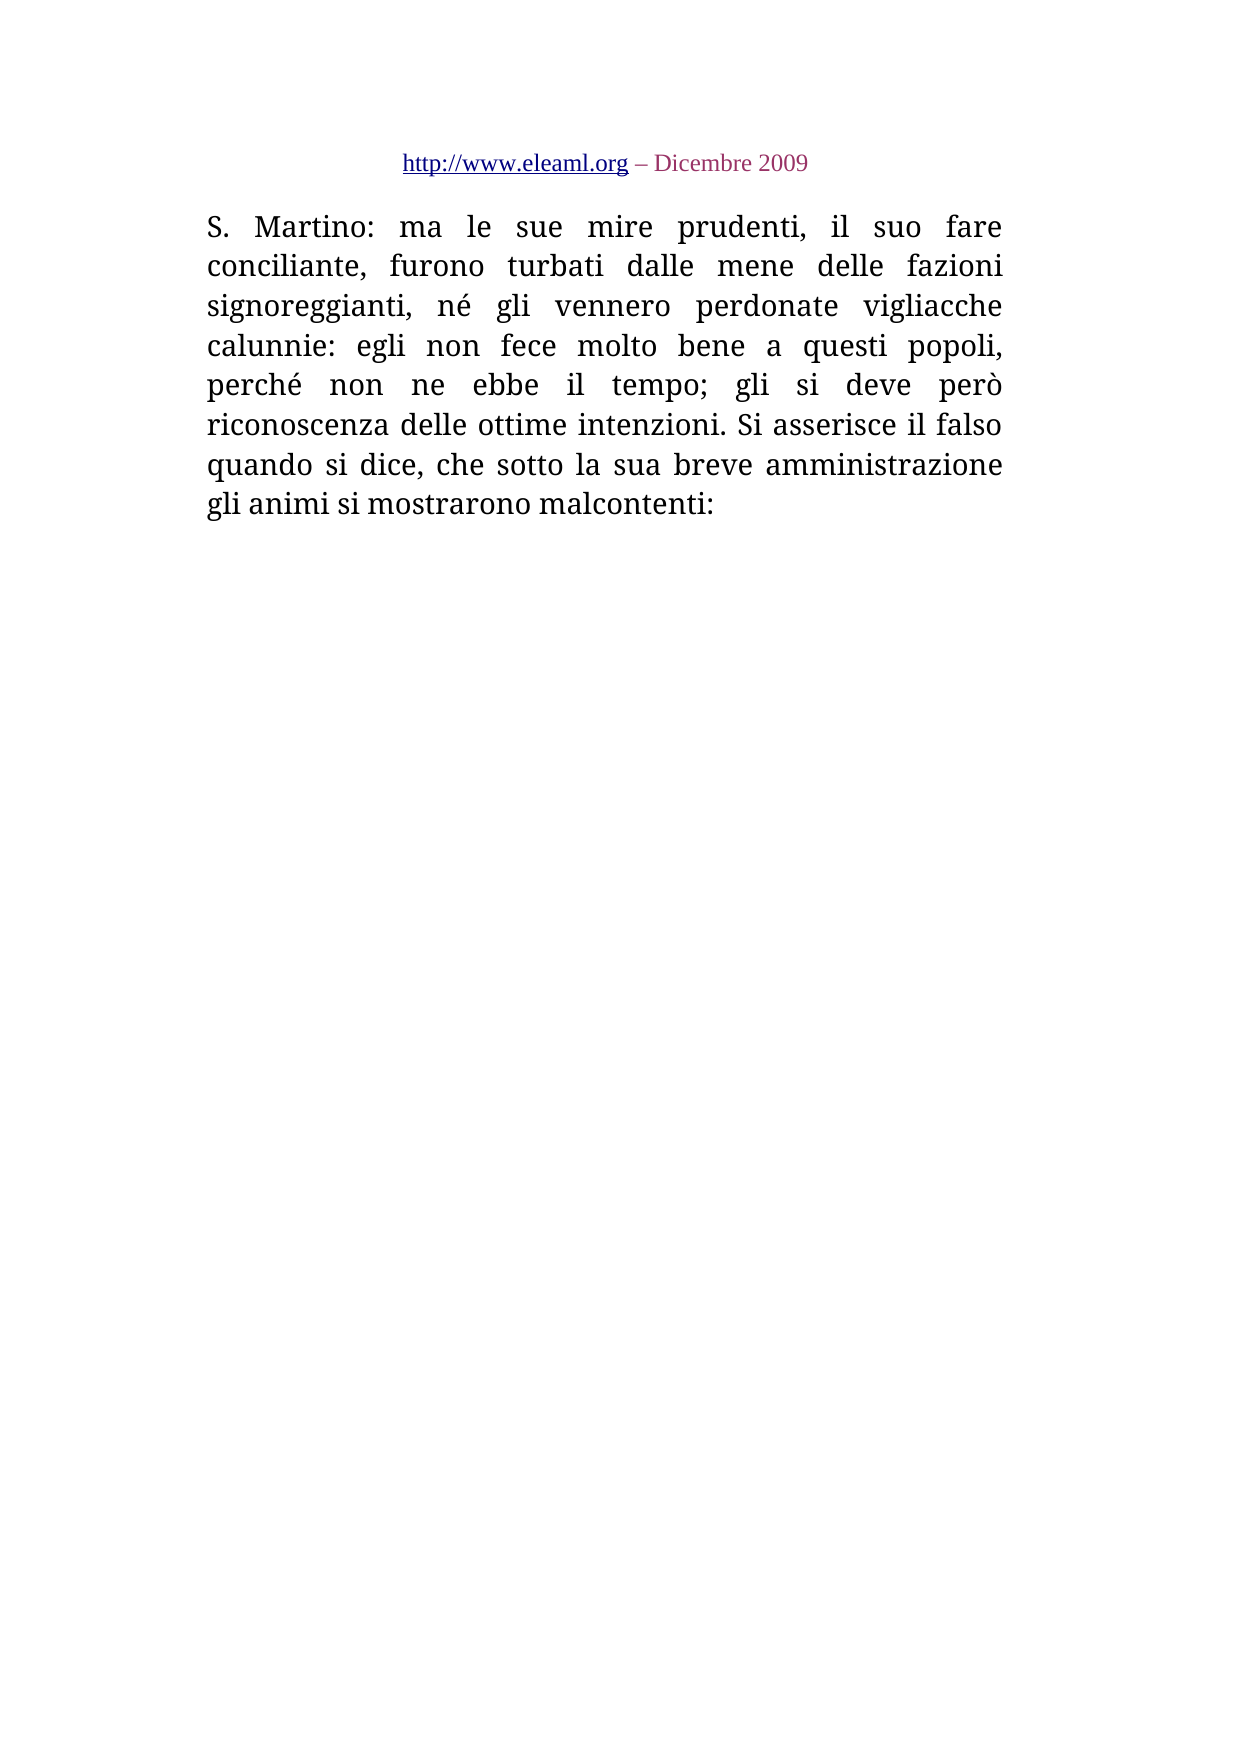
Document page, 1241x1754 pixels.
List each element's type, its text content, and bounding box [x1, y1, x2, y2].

text S. Martino: ma le sue mire prudenti, il suo fare conciliante, furono turbati dalle mene delle fazioni signoreggianti, né gli vennero perdonate vigliacche calunnie: egli non fece molto bene a questi popoli, perché non ne ebbe il tempo; gli si deve però riconoscenza delle ottime intenzioni. Si asserisce il falso quando si dice, che sotto la sua breve amministrazione gli animi si mostrarono malcontenti: [207, 206, 1004, 523]
